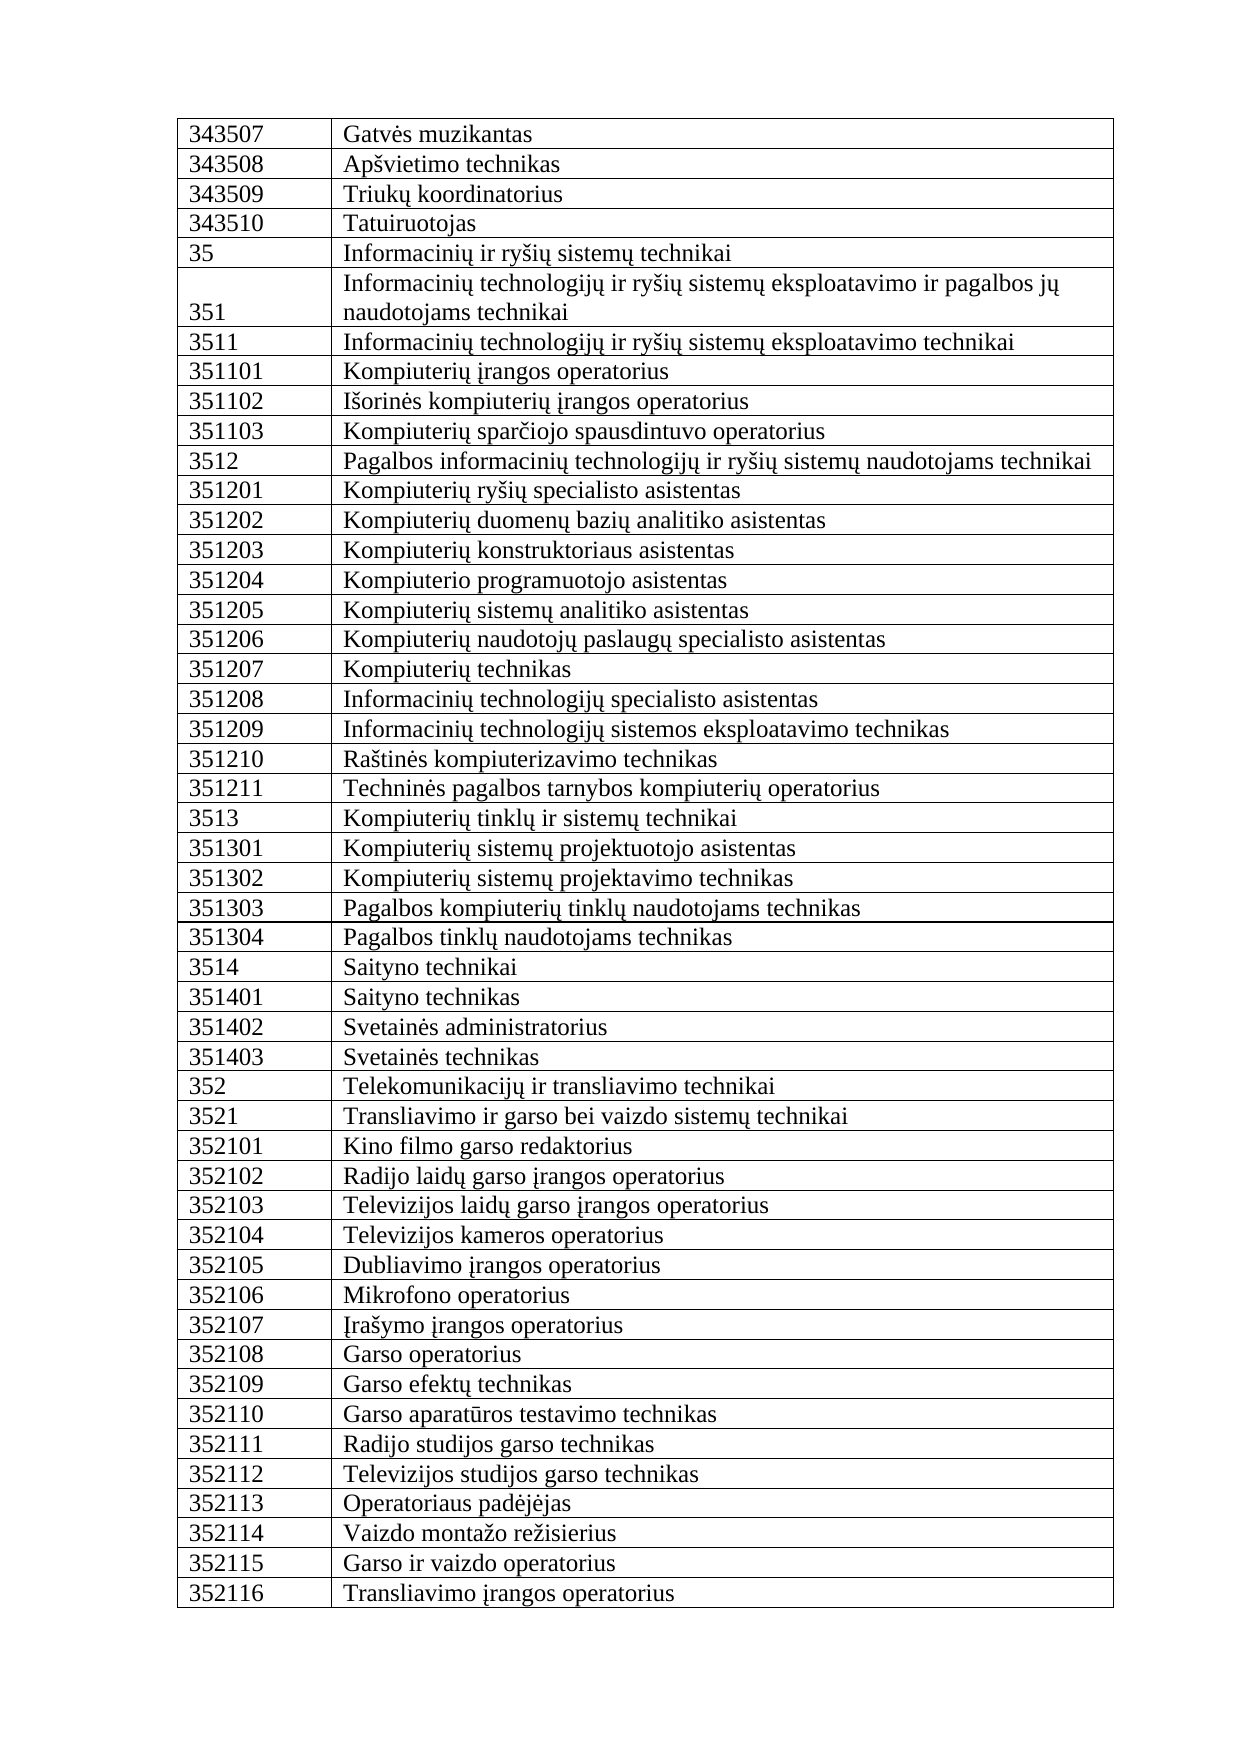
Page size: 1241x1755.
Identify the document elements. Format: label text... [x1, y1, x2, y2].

table_cell Kompiuterių sistemų projektavimo technikas [332, 863, 1113, 892]
table_cell [1114, 832, 1119, 862]
table_cell Kompiuterių tinklų ir sistemų technikai [332, 803, 1113, 832]
table_cell 3514 [178, 952, 331, 981]
table_cell [1114, 921, 1119, 951]
table_cell 352106 [178, 1280, 331, 1309]
table_cell Transliavimo įrangos operatorius [332, 1578, 1113, 1607]
table_cell [1114, 564, 1119, 594]
table_cell [1114, 1249, 1119, 1279]
table_cell 351210 [178, 744, 331, 772]
table_cell 352102 [178, 1161, 331, 1189]
table_cell 351103 [178, 416, 331, 445]
table_cell [1114, 1339, 1119, 1368]
table_cell 352111 [178, 1429, 331, 1458]
table_cell Kino filmo garso redaktorius [332, 1131, 1113, 1160]
table_cell Garso ir vaizdo operatorius [332, 1548, 1113, 1577]
table_cell Kompiuterių konstruktoriaus asistentas [332, 535, 1113, 564]
table_cell 352108 [178, 1340, 331, 1368]
table_cell Kompiuterių naudotojų paslaugų specialisto asistentas [332, 625, 1113, 653]
table_cell [1114, 475, 1119, 504]
table_cell Techninės pagalbos tarnybos kompiuterių operatorius [332, 774, 1113, 802]
table_cell [1114, 773, 1119, 802]
table_cell 351102 [178, 386, 331, 415]
table_cell Garso efektų technikas [332, 1369, 1113, 1398]
table_cell Svetainės technikas [332, 1042, 1113, 1070]
table_cell 351402 [178, 1012, 331, 1041]
table_cell Televizijos studijos garso technikas [332, 1459, 1113, 1487]
table_cell 343509 [178, 179, 331, 207]
table_cell 351304 [178, 923, 331, 951]
table_cell 352 [178, 1071, 331, 1100]
table_cell 3521 [178, 1101, 331, 1130]
table_cell Mikrofono operatorius [332, 1280, 1113, 1309]
table_cell Transliavimo ir garso bei vaizdo sistemų technikai [332, 1101, 1113, 1130]
table_cell 352101 [178, 1131, 331, 1160]
table_cell Saityno technikai [332, 952, 1113, 981]
table_cell Informacinių technologijų specialisto asistentas [332, 684, 1113, 713]
table_cell [1114, 892, 1119, 921]
table_cell 343510 [178, 209, 331, 237]
table_cell 352107 [178, 1310, 331, 1338]
table_cell 352114 [178, 1518, 331, 1547]
table_cell [1114, 802, 1119, 832]
table_cell 343508 [178, 149, 331, 178]
table_cell Svetainės administratorius [332, 1012, 1113, 1041]
table_cell [1114, 1488, 1119, 1517]
table_cell 352105 [178, 1250, 331, 1279]
table_cell [1114, 148, 1119, 178]
table_cell 351101 [178, 356, 331, 385]
table_cell [1114, 1160, 1119, 1189]
table_cell 351201 [178, 476, 331, 504]
table_cell [1114, 743, 1119, 772]
table_cell Informacinių technologijų ir ryšių sistemų eksploatavimo technikai [332, 327, 1113, 355]
table_cell [1114, 1100, 1119, 1130]
table_cell 351301 [178, 833, 331, 862]
table_cell 3511 [178, 327, 331, 355]
table_cell 352115 [178, 1548, 331, 1577]
table_cell 351211 [178, 774, 331, 802]
table_cell Gatvės muzikantas [332, 119, 1113, 148]
table_cell [1114, 1458, 1119, 1487]
table_cell [1114, 1279, 1119, 1309]
table_cell Pagalbos informacinių technologijų ir ryšių sistemų naudotojams technikai [332, 446, 1113, 474]
table_cell [1114, 1309, 1119, 1338]
table_cell [1114, 385, 1119, 415]
table_cell [1114, 981, 1119, 1011]
table_cell [1114, 415, 1119, 445]
table_cell [1114, 1070, 1119, 1100]
table_cell 352103 [178, 1191, 331, 1219]
table_cell Radijo laidų garso įrangos operatorius [332, 1161, 1113, 1189]
table_cell [1114, 208, 1119, 237]
table_cell Informacinių technologijų sistemos eksploatavimo technikas [332, 714, 1113, 743]
table_cell [1114, 1398, 1119, 1428]
table_cell [1114, 862, 1119, 892]
table_cell [1114, 1219, 1119, 1249]
table_cell [1114, 118, 1119, 148]
table_cell 351207 [178, 654, 331, 683]
table_cell 351208 [178, 684, 331, 713]
table_cell 35 [178, 238, 331, 267]
table_cell [1114, 237, 1119, 267]
table_cell [1114, 355, 1119, 385]
table_cell Garso operatorius [332, 1340, 1113, 1368]
table_cell Tatuiruotojas [332, 209, 1113, 237]
table_cell Telekomunikacijų ir transliavimo technikai [332, 1071, 1113, 1100]
table_cell Vaizdo montažo režisierius [332, 1518, 1113, 1547]
table_cell [1114, 1041, 1119, 1070]
table_cell [1114, 326, 1119, 355]
table_cell Televizijos laidų garso įrangos operatorius [332, 1191, 1113, 1219]
table_cell Kompiuterio programuotojo asistentas [332, 565, 1113, 594]
table_cell Radijo studijos garso technikas [332, 1429, 1113, 1458]
table_cell [1114, 653, 1119, 683]
table_cell Pagalbos tinklų naudotojams technikas [332, 923, 1113, 951]
table_cell Kompiuterių sparčiojo spausdintuvo operatorius [332, 416, 1113, 445]
table_cell Operatoriaus padėjėjas [332, 1489, 1113, 1517]
table_cell 351 [178, 268, 331, 326]
table_cell [1114, 1190, 1119, 1219]
table_cell [1114, 1517, 1119, 1547]
table_cell Triukų koordinatorius [332, 179, 1113, 207]
table_cell [1114, 534, 1119, 564]
table_cell 3513 [178, 803, 331, 832]
table_cell Kompiuterių sistemų projektuotojo asistentas [332, 833, 1113, 862]
table_cell [1114, 951, 1119, 981]
table_cell [1114, 1130, 1119, 1160]
table_cell Kompiuterių ryšių specialisto asistentas [332, 476, 1113, 504]
table_cell [1114, 713, 1119, 743]
table_cell 352104 [178, 1220, 331, 1249]
table_cell 343507 [178, 119, 331, 148]
table_cell 352109 [178, 1369, 331, 1398]
table_cell [1114, 624, 1119, 653]
table_cell 351203 [178, 535, 331, 564]
table_cell Kompiuterių įrangos operatorius [332, 356, 1113, 385]
table_cell 351206 [178, 625, 331, 653]
table_cell Apšvietimo technikas [332, 149, 1113, 178]
table_cell Raštinės kompiuterizavimo technikas [332, 744, 1113, 772]
table_cell 3512 [178, 446, 331, 474]
table_cell 352110 [178, 1399, 331, 1428]
table_cell [1114, 1011, 1119, 1041]
table_cell 352113 [178, 1489, 331, 1517]
table_cell 351401 [178, 982, 331, 1011]
table_cell 351302 [178, 863, 331, 892]
table_cell 351205 [178, 595, 331, 623]
table_cell 351303 [178, 893, 331, 921]
table_cell [1114, 1428, 1119, 1458]
table_cell Išorinės kompiuterių įrangos operatorius [332, 386, 1113, 415]
table_cell 352116 [178, 1578, 331, 1607]
table_cell 352112 [178, 1459, 331, 1487]
table_cell [1114, 267, 1119, 326]
table_cell [1114, 178, 1119, 207]
table_cell 351202 [178, 505, 331, 534]
table_cell [1114, 1577, 1119, 1607]
table_cell Pagalbos kompiuterių tinklų naudotojams technikas [332, 893, 1113, 921]
table_cell 351204 [178, 565, 331, 594]
table_cell Dubliavimo įrangos operatorius [332, 1250, 1113, 1279]
table_cell 351209 [178, 714, 331, 743]
table_cell [1114, 504, 1119, 534]
table_cell Informacinių technologijų ir ryšių sistemų eksploatavimo ir pagalbos jų naudotojams technikai [332, 268, 1113, 326]
table_cell Kompiuterių duomenų bazių analitiko asistentas [332, 505, 1113, 534]
table_cell Saityno technikas [332, 982, 1113, 1011]
table_cell Garso aparatūros testavimo technikas [332, 1399, 1113, 1428]
table_cell [1114, 683, 1119, 713]
table_cell [1114, 594, 1119, 623]
table_cell Įrašymo įrangos operatorius [332, 1310, 1113, 1338]
table_cell 351403 [178, 1042, 331, 1070]
table_cell [1114, 1368, 1119, 1398]
table_cell Kompiuterių technikas [332, 654, 1113, 683]
table_cell Televizijos kameros operatorius [332, 1220, 1113, 1249]
table_cell [1114, 445, 1119, 474]
table_cell Informacinių ir ryšių sistemų technikai [332, 238, 1113, 267]
table_cell [1114, 1547, 1119, 1577]
table_cell Kompiuterių sistemų analitiko asistentas [332, 595, 1113, 623]
